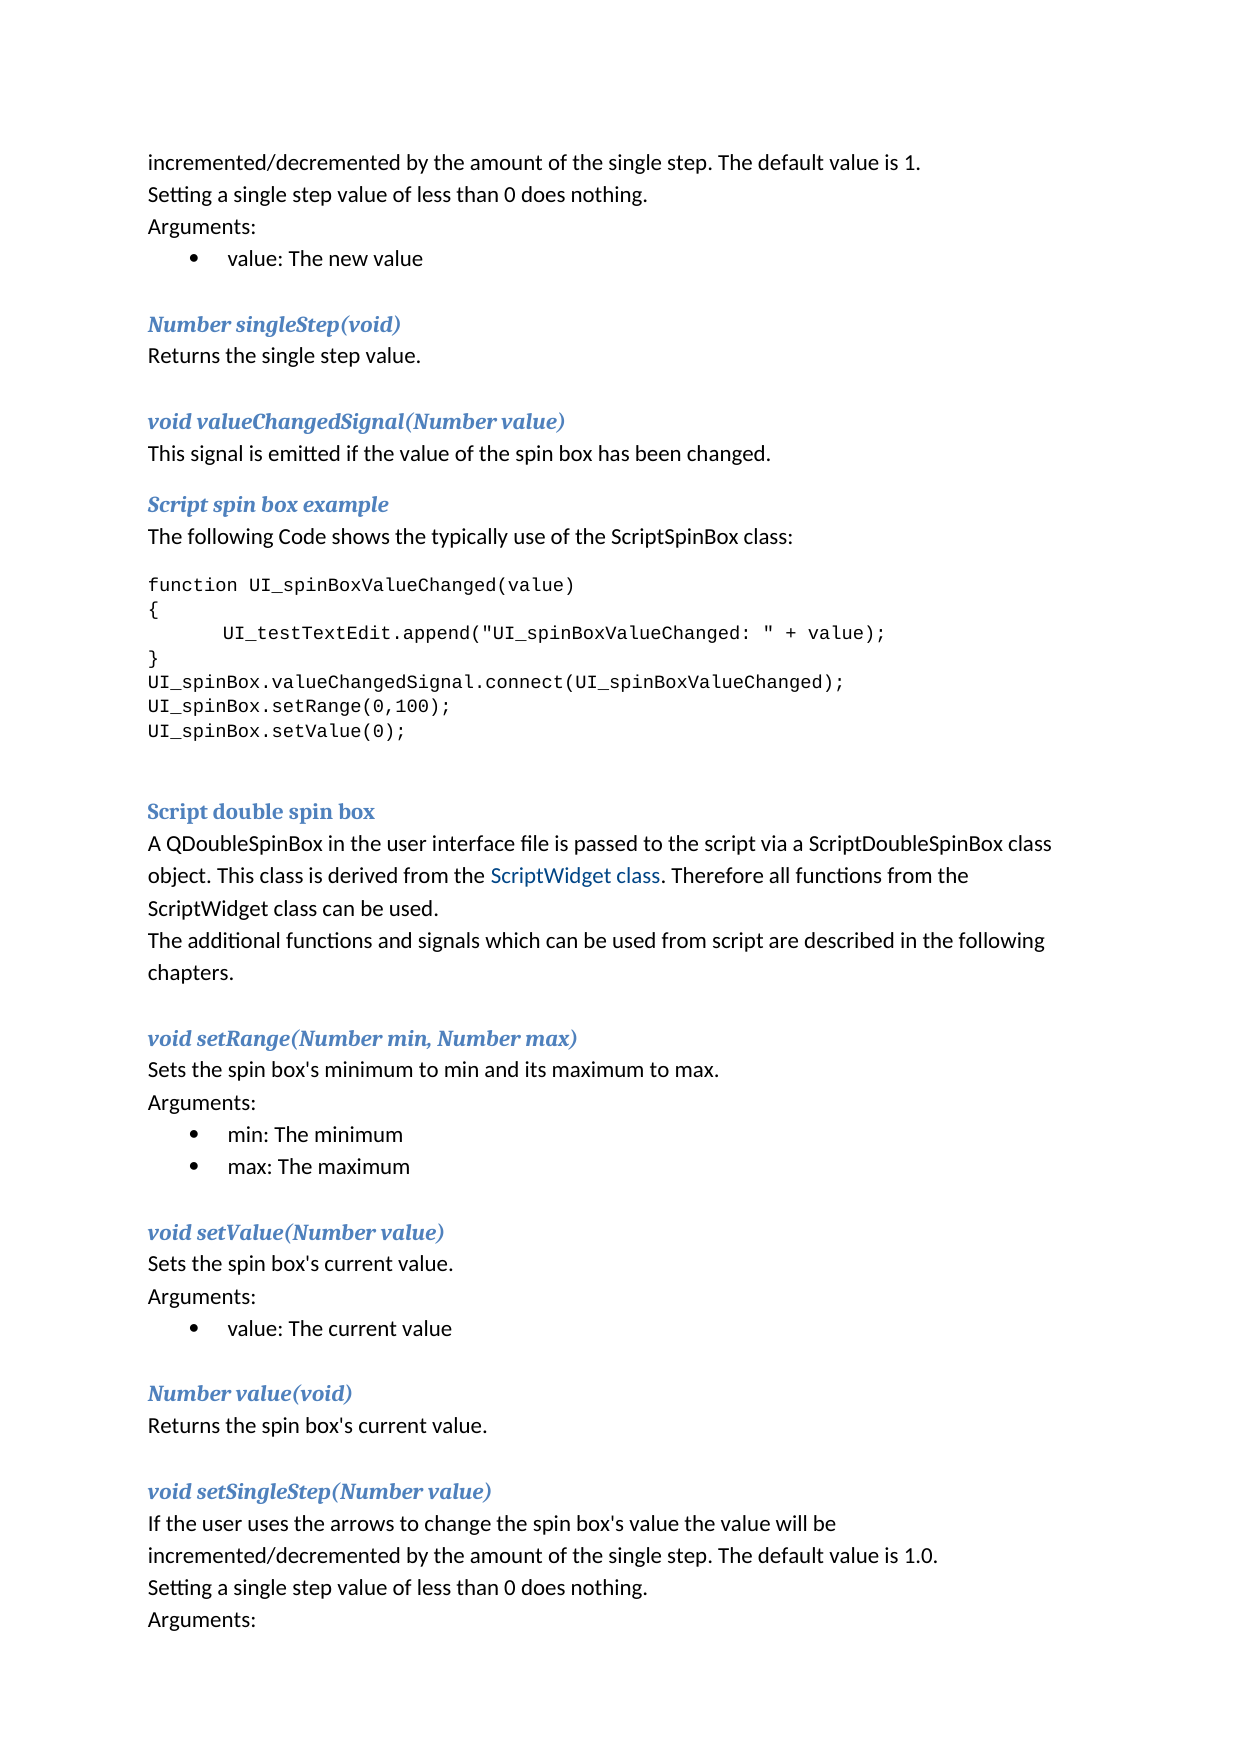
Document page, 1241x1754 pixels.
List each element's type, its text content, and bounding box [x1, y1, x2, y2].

text function UI_spinBoxValueChanged(value) [148, 575, 1093, 597]
text UI_spinBox.valueChangedSignal.connect(UI_spinBoxValueChanged); [148, 673, 1093, 694]
text Returns the spin box's current value. [148, 1411, 1093, 1439]
list value: The new value [190, 244, 1093, 272]
subtitle void valueChangedSignal(Number value) [148, 409, 1093, 435]
text A QDoubleSpinBox in the user interface file is passed to the script via a ScriptDoubleSpinBox class object. This class is derived from the ScriptWidget class. Therefore all functions from the ScriptWidget class can be used. [148, 829, 1093, 922]
list max: The maximum [190, 1152, 1093, 1180]
text Arguments: [148, 1606, 1093, 1633]
text Sets the spin box's current value. [148, 1249, 1093, 1278]
subtitle Script spin box example [148, 492, 1093, 518]
text incremented/decremented by the amount of the single step. The default value is 1.0. [148, 1541, 1093, 1569]
text Arguments: [148, 1088, 1093, 1116]
text This signal is emitted if the value of the spin box has been changed. [148, 439, 1093, 467]
subtitle void setRange(Number min, Number max) [148, 1025, 1093, 1052]
list min: The minimum [190, 1120, 1093, 1148]
text Sets the spin box's minimum to min and its maximum to max. [148, 1056, 1093, 1083]
text Arguments: [148, 1282, 1093, 1310]
subtitle void setSingleStep(Number value) [148, 1479, 1093, 1505]
subtitle void setValue(Number value) [148, 1219, 1093, 1246]
text The following Code shows the typically use of the ScriptSpinBox class: [148, 522, 1093, 550]
text incremented/decremented by the amount of the single step. The default value is 1. [148, 148, 1093, 176]
text Arguments: [148, 212, 1093, 240]
text { [148, 600, 1093, 621]
text UI_spinBox.setRange(0,100); [148, 697, 1093, 718]
text If the user uses the arrows to change the spin box's value the value will be [148, 1509, 1093, 1537]
text Setting a single step value of less than 0 does nothing. [148, 180, 1093, 208]
text } [148, 648, 1093, 670]
subtitle Script double spin box [148, 799, 1093, 825]
text Returns the single step value. [148, 342, 1093, 370]
text UI_spinBox.setValue(0); [148, 722, 1093, 743]
list value: The current value [190, 1314, 1093, 1342]
text UI_testTextEdit.append("UI_spinBoxValueChanged: " + value); [148, 624, 1093, 645]
text The additional functions and signals which can be used from script are described in the following chapters. [148, 926, 1093, 986]
text Setting a single step value of less than 0 does nothing. [148, 1573, 1093, 1601]
subtitle Number singleStep(void) [148, 311, 1093, 338]
subtitle Number value(void) [148, 1381, 1093, 1408]
